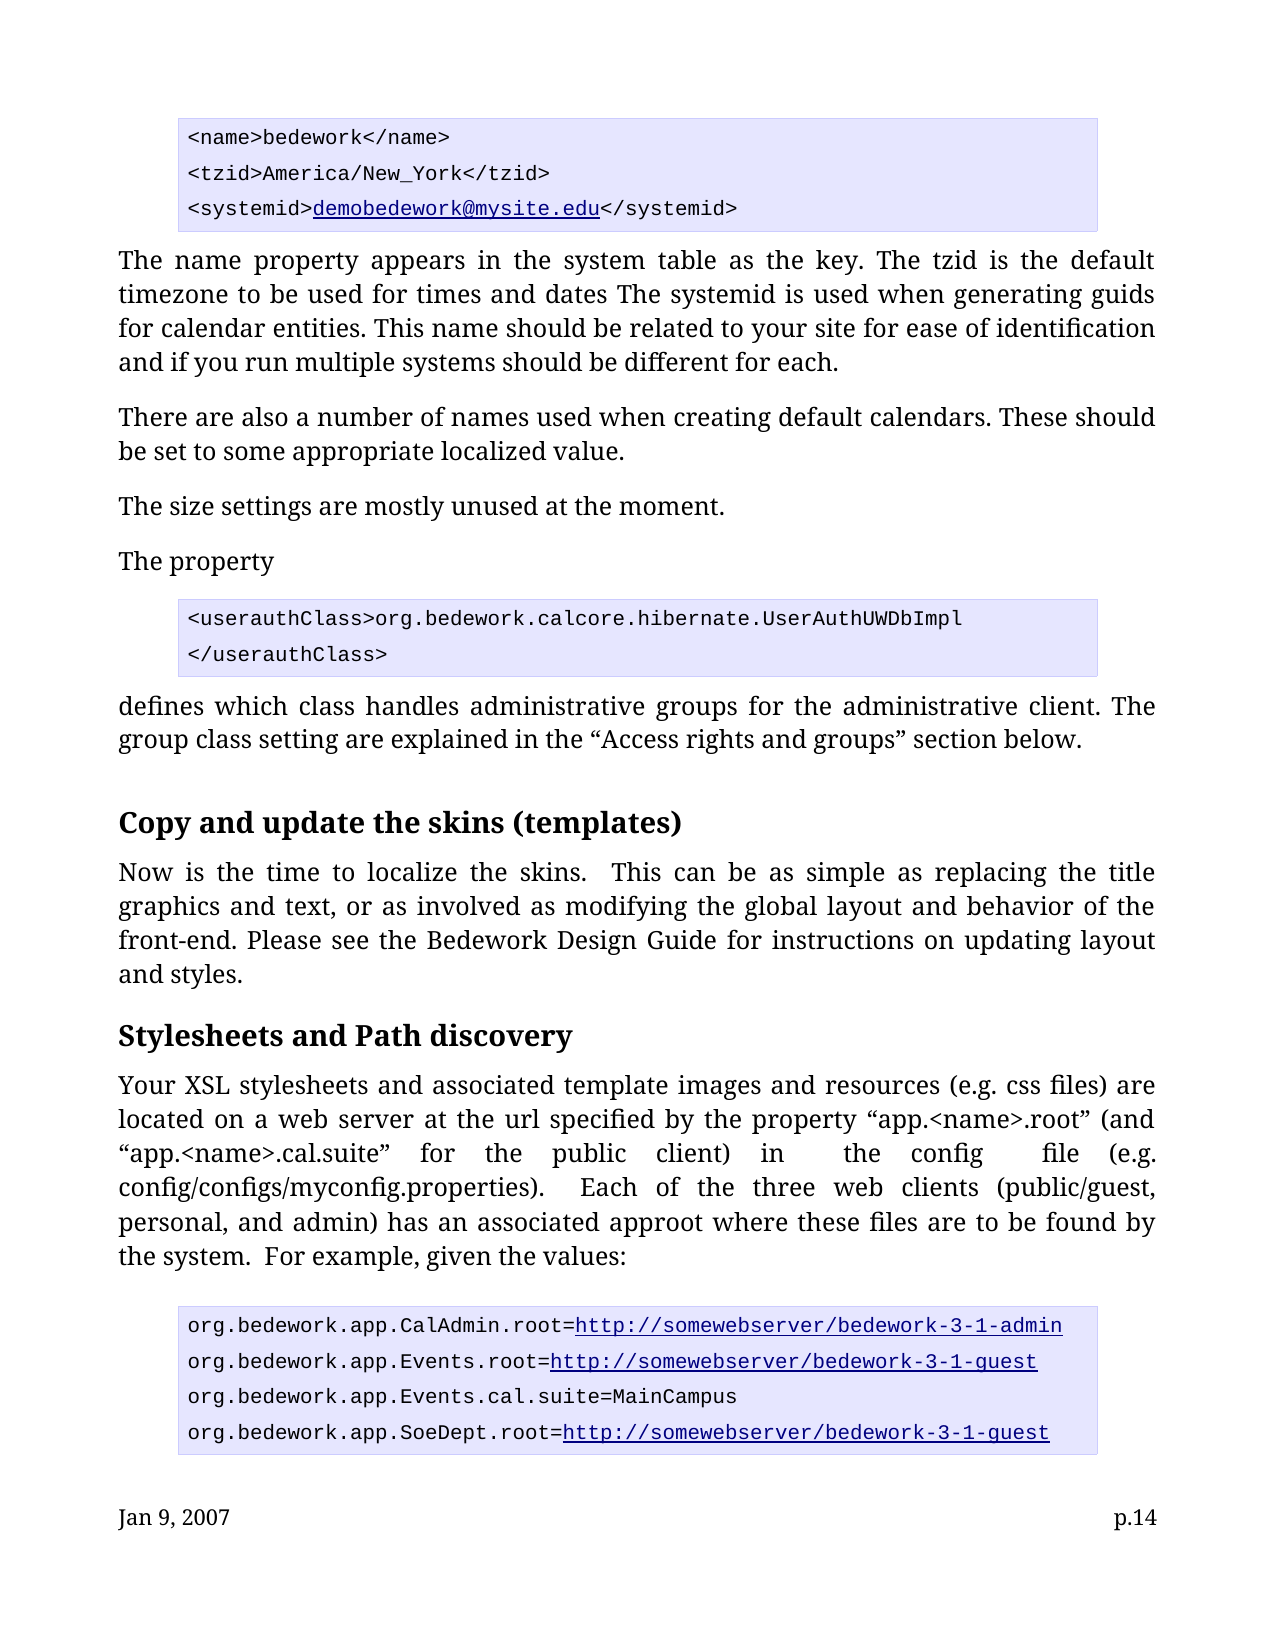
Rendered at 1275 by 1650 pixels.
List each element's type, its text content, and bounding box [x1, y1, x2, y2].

text </userauthClass> [179, 634, 1097, 676]
text org.bedework.app.Events.root=http://somewebserver/bedework-3-1-guest [179, 1342, 1097, 1374]
text org.bedework.app.Events.cal.suite=MainCampus [179, 1377, 1097, 1410]
subtitle Copy and update the skins (templates) [118, 802, 1157, 842]
text <name>bedework</name> [179, 119, 1097, 151]
text The name property appears in the system table as the key. The tzid is the default timezone to be used for times and dates The systemid is used when generating guids for calendar entities. This name should be related to your site for ease of identification and if you run multiple systems should be different for each. [118, 242, 1157, 379]
text The size settings are mostly unused at the moment. [118, 489, 1157, 523]
text org.bedework.app.SoeDept.root=http://somewebserver/bedework-3-1-guest [179, 1413, 1097, 1454]
text Your XSL stylesheets and associated template images and resources (e.g. css files) are located on a web server at the url specified by the property “app.<name>.root” (and “app.<name>.cal.suite” for the public client) in the config file (e.g. config/configs/myconfig.properties). Each of the three web clients (public/guest, personal, and admin) has an associated approot where these files are to be found by the system. For example, given the values: [118, 1068, 1157, 1272]
text <tzid>America/New_York</tzid> [179, 153, 1097, 186]
text The property [118, 544, 1157, 578]
subtitle Stylesheets and Path discovery [118, 1016, 1157, 1055]
text <userauthClass>org.bedework.calcore.hibernate.UserAuthUWDbImpl [179, 600, 1097, 632]
text <systemid>demobedework@mysite.edu</systemid> [179, 189, 1097, 231]
text org.bedework.app.CalAdmin.root=http://somewebserver/bedework-3-1-admin [179, 1307, 1097, 1339]
text There are also a number of names used when creating default calendars. These should be set to some appropriate localized value. [118, 400, 1157, 468]
text defines which class handles administrative groups for the administrative client. The group class setting are explained in the “Access rights and groups” section below. [118, 688, 1157, 756]
text Now is the time to localize the skins. This can be as simple as replacing the title graphics and text, or as involved as modifying the global layout and behavior of the front-end. Please see the Bedework Design Guide for instructions on updating layout and styles. [118, 854, 1157, 991]
